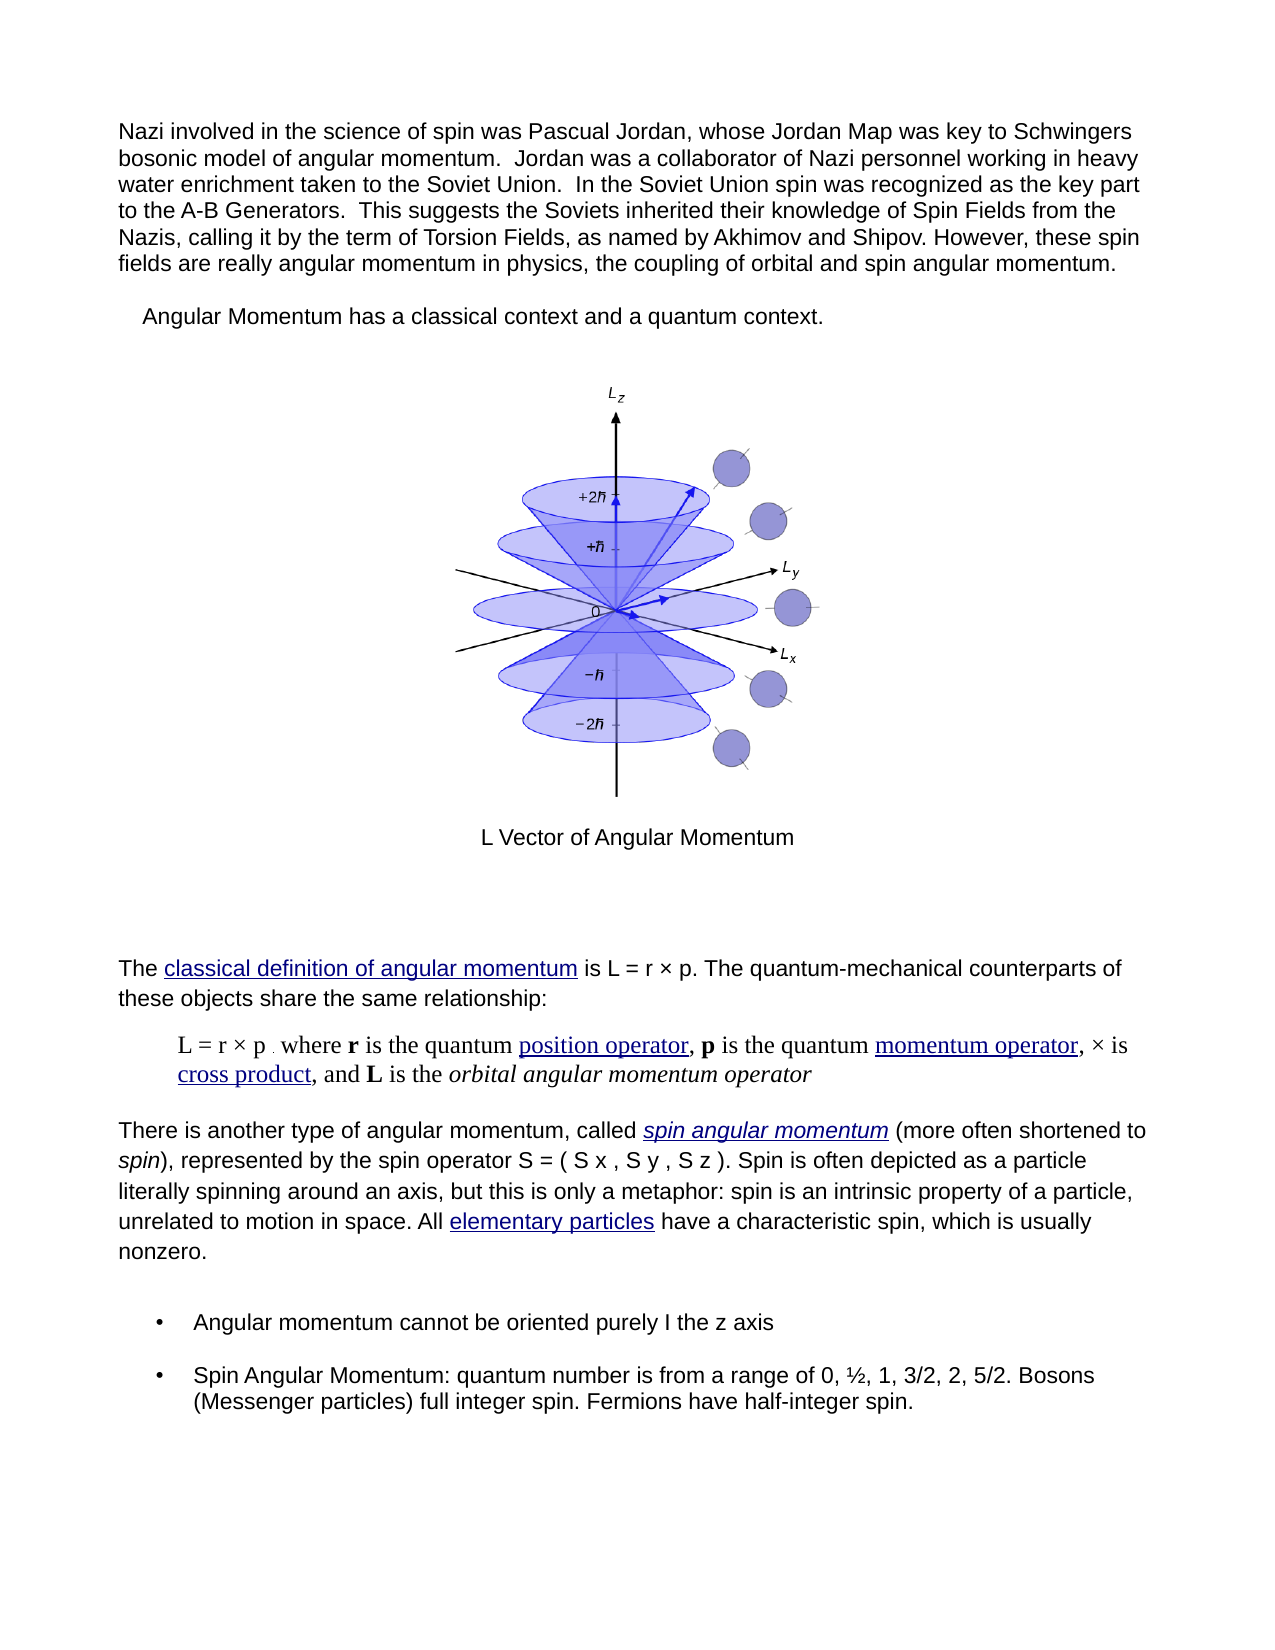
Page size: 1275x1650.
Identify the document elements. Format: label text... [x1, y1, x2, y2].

text Angular Momentum has a classical context and a quantum context. [118, 303, 1157, 329]
text There is another type of angular momentum, called spin angular momentum (more often shortened to spin), represented by the spin operator S = ( S x , S y , S z ). Spin is often depicted as a particle literally spinning around an axis, but this is only a metaphor: spin is an intrinsic property of a particle, unrelated to motion in space. All elementary particles have a characteristic spin, which is usually nonzero. [118, 1117, 1157, 1264]
picture [455, 381, 820, 797]
text L Vector of Angular Momentum [118, 823, 1157, 850]
text Nazi involved in the science of spin was Pascual Jordan, whose Jordan Map was key to Schwingers bosonic model of angular momentum. Jordan was a collaborator of Nazi personnel working in heavy water enrichment taken to the Soviet Union. In the Soviet Union spin was recognized as the key part to the A-B Generators. This suggests the Soviets inherited their knowledge of Spin Fields from the Nazis, calling it by the term of Torsion Fields, as named by Akhimov and Shipov. However, these spin fields are really angular momentum in physics, the coupling of orbital and spin angular momentum. [118, 118, 1157, 276]
list Spin Angular Momentum: quantum number is from a range of 0, ½, 1, 3/2, 2, 5/2. Bosons (Messenger particles) full integer spin. Fermions have half-integer spin. [156, 1362, 1157, 1414]
list Angular momentum cannot be oriented purely I the z axis [156, 1309, 1157, 1336]
list L = r × p where r is the quantum position operator, p is the quantum momentum operator, × is cross product, and L is the orbital angular momentum operator [177, 1030, 1157, 1088]
text The classical definition of angular momentum is L = r × p. The quantum-mechanical counterparts of these objects share the same relationship: [118, 955, 1157, 1012]
